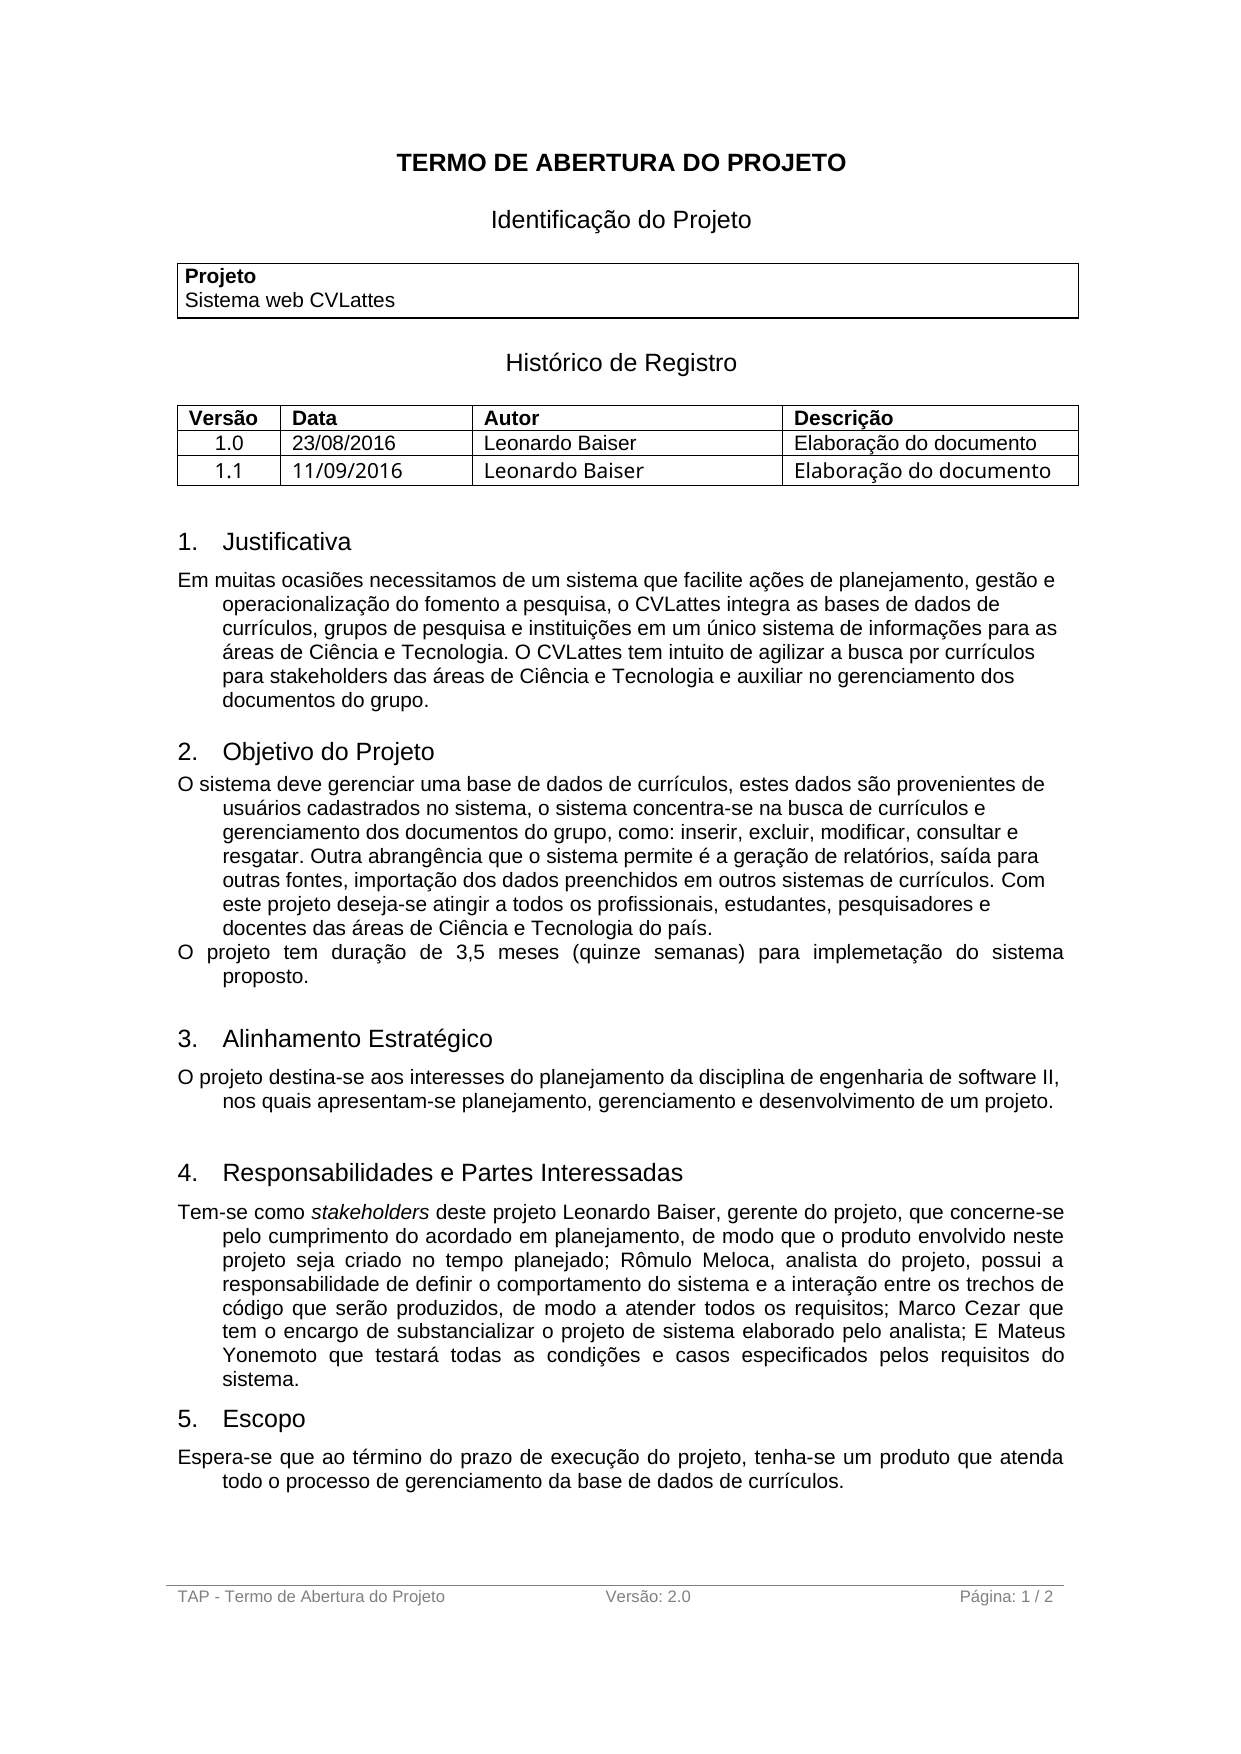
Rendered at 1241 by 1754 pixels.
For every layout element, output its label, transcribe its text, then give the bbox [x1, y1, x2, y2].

table_cell Elaboração do documento [783, 456, 1078, 484]
text O projeto tem duração de 3,5 meses (quinze semanas) para implemetação do sistema proposto. [177, 939, 1065, 987]
table_cell Leonardo Baiser [473, 456, 782, 484]
table_header Data [281, 406, 472, 430]
subtitle Alinhamento Estratégico [177, 1024, 1065, 1053]
table_cell 1.1 [178, 456, 280, 484]
table_cell 1.0 [178, 431, 280, 455]
table_header Projeto Sistema web CVLattes [178, 264, 1078, 317]
text Histórico de Registro [177, 348, 1065, 376]
text Tem-se como stakeholders deste projeto Leonardo Baiser, gerente do projeto, que concerne-se pelo cumprimento do acordado em planejamento, de modo que o produto envolvido neste projeto seja criado no tempo planejado; Rômulo Meloca, analista do projeto, possui a responsabilidade de definir o comportamento do sistema e a interação entre os trechos de código que serão produzidos, de modo a atender todos os requisitos; Marco Cezar que tem o encargo de substancializar o projeto de sistema elaborado pelo analista; E Mateus Yonemoto que testará todas as condições e casos especificados pelos requisitos do sistema. [177, 1199, 1065, 1391]
text TERMO DE ABERTURA DO PROJETO [177, 148, 1065, 176]
table_header Versão [178, 406, 280, 430]
subtitle Escopo [177, 1404, 1065, 1432]
table_cell 23/08/2016 [281, 431, 472, 455]
text Espera-se que ao término do prazo de execução do projeto, tenha-se um produto que atenda todo o processo de gerenciamento da base de dados de currículos. [177, 1445, 1065, 1493]
text O projeto destina-se aos interesses do planejamento da disciplina de engenharia de software II, nos quais apresentam-se planejamento, gerenciamento e desenvolvimento de um projeto. [177, 1065, 1065, 1113]
subtitle Justificativa [177, 527, 1065, 556]
table_header Descrição [783, 406, 1078, 430]
text O sistema deve gerenciar uma base de dados de currículos, estes dados são provenientes de usuários cadastrados no sistema, o sistema concentra-se na busca de currículos e gerenciamento dos documentos do grupo, como: inserir, excluir, modificar, consultar e resgatar. Outra abrangência que o sistema permite é a geração de relatórios, saída para outras fontes, importação dos dados preenchidos em outros sistemas de currículos. Com este projeto deseja-se atingir a todos os profissionais, estudantes, pesquisadores e docentes das áreas de Ciência e Tecnologia do país. [177, 772, 1065, 939]
table_header Autor [473, 406, 782, 430]
table_cell 11/09/2016 [281, 456, 472, 484]
table_cell Elaboração do documento [783, 431, 1078, 455]
subtitle Responsabilidades e Partes Interessadas [177, 1158, 1065, 1187]
text Identificação do Projeto [177, 205, 1065, 234]
table_cell Leonardo Baiser [473, 431, 782, 455]
subtitle Objetivo do Projeto [177, 737, 1065, 766]
text Em muitas ocasiões necessitamos de um sistema que facilite ações de planejamento, gestão e operacionalização do fomento a pesquisa, o CVLattes integra as bases de dados de currículos, grupos de pesquisa e instituições em um único sistema de informações para as áreas de Ciência e Tecnologia. O CVLattes tem intuito de agilizar a busca por currículos para stakeholders das áreas de Ciência e Tecnologia e auxiliar no gerenciamento dos documentos do grupo. [177, 568, 1065, 712]
